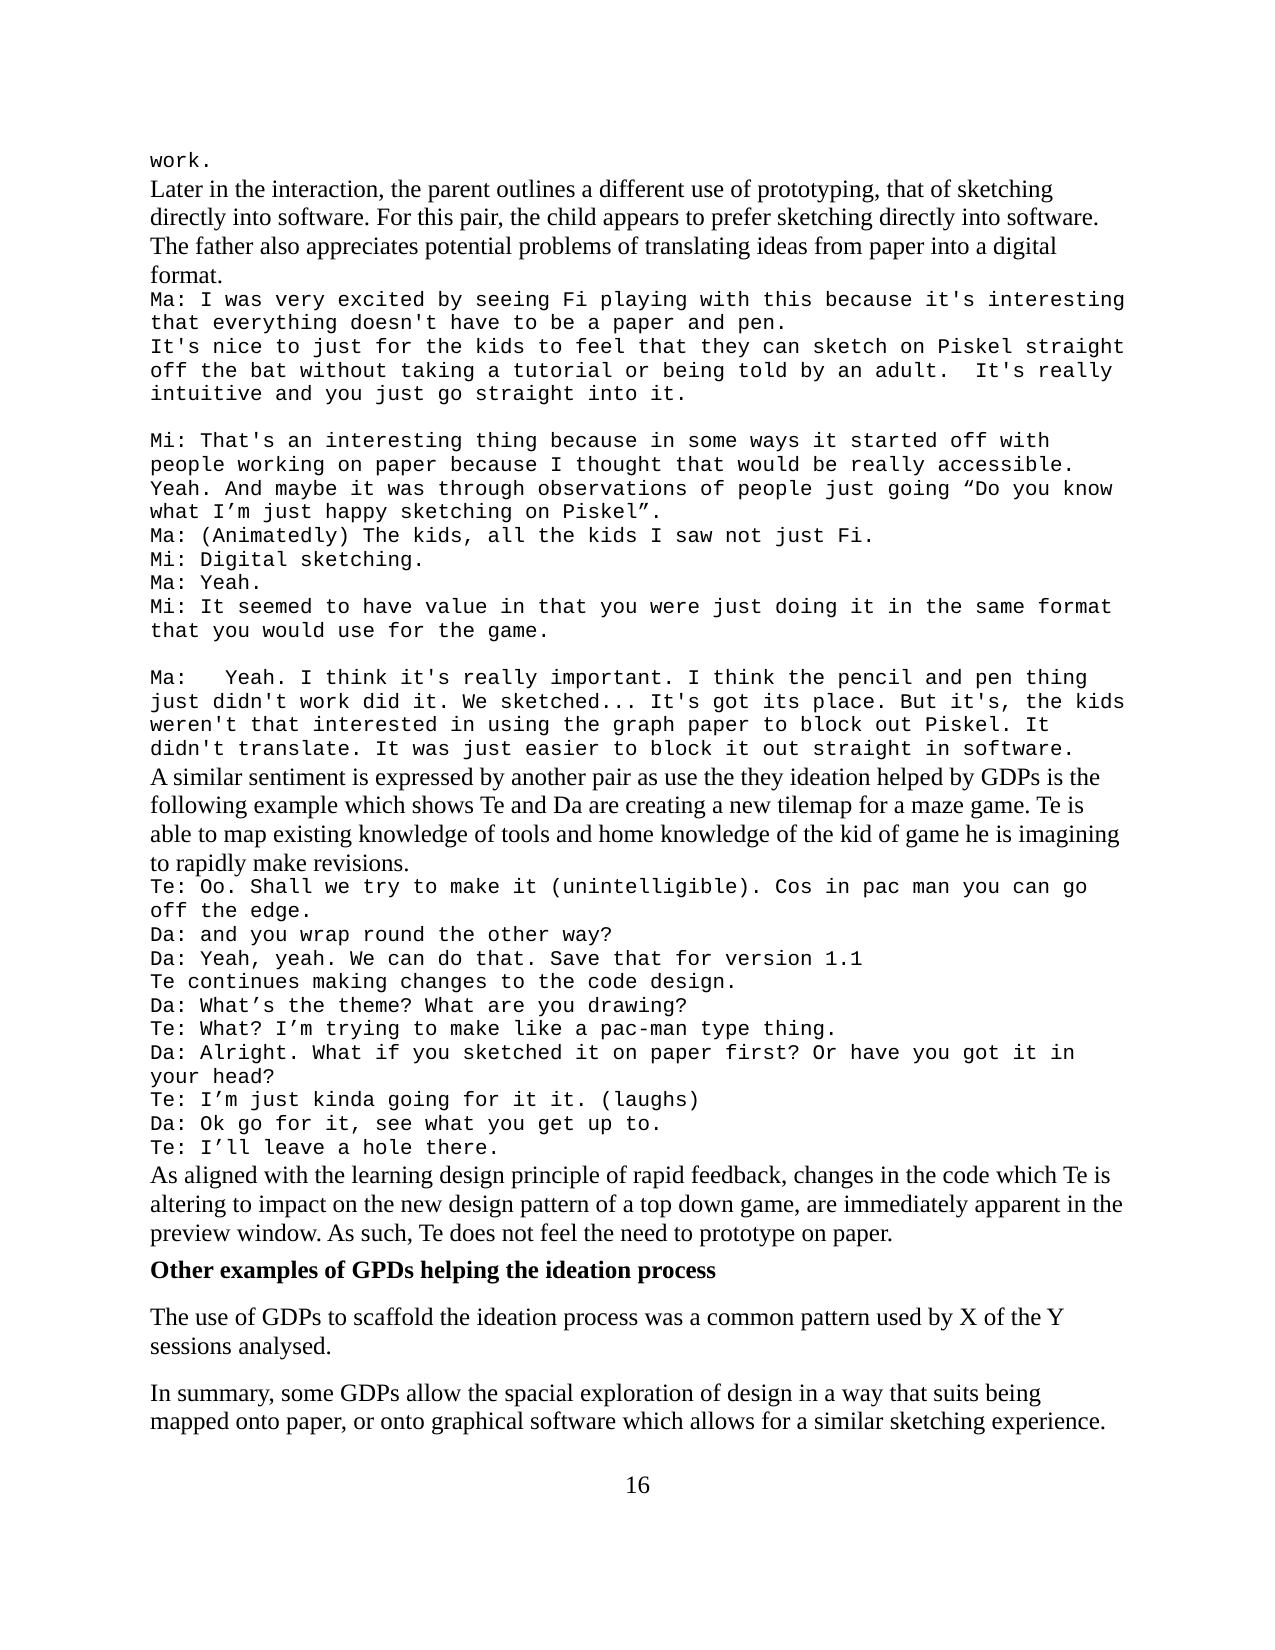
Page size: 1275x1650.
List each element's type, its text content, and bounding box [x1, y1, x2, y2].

text Da: What’s the theme? What are you drawing? [150, 995, 1125, 1018]
text Te: What? I’m trying to make like a pac-man type thing. [150, 1018, 1125, 1042]
text Da: Yeah, yeah. We can do that. Save that for version 1.1 [150, 947, 1125, 971]
text Mi: That's an interesting thing because in some ways it started off with people working on paper because I thought that would be really accessible. Yeah. And maybe it was through observations of people just going “Do you know what I’m just happy sketching on Piskel”. [150, 431, 1125, 525]
text As aligned with the learning design principle of rapid feedback, changes in the code which Te is altering to impact on the new design pattern of a top down game, are immediately apparent in the preview window. As such, Te does not feel the need to prototype on paper. [150, 1160, 1125, 1247]
text Da: Alright. What if you sketched it on paper first? Or have you got it in your head? [150, 1042, 1125, 1089]
text Mi: Digital sketching. [150, 549, 1125, 572]
text Ma: Yeah. I think it's really important. I think the pencil and pen thing just didn't work did it. We sketched... It's got its place. But it's, the kids weren't that interested in using the graph paper to block out Piskel. It didn't translate. It was just easier to block it out straight in software. [150, 667, 1125, 762]
text Te: Oo. Shall we try to make it (unintelligible). Cos in pac man you can go off the edge. [150, 877, 1125, 924]
text Te continues making changes to the code design. [150, 971, 1125, 995]
text The use of GDPs to scaffold the ideation process was a common pattern used by X of the Y sessions analysed. [150, 1302, 1125, 1360]
text Da: Ok go for it, see what you get up to. [150, 1113, 1125, 1137]
text Later in the interaction, the parent outlines a different use of prototyping, that of sketching directly into software. For this pair, the child appears to prefer sketching directly into software. The father also appreciates potential problems of translating ideas from paper into a digital format. [150, 174, 1125, 289]
text Te: I’m just kinda going for it it. (laughs) [150, 1089, 1125, 1113]
text Other examples of GPDs helping the ideation process [150, 1256, 1125, 1284]
text Ma: (Animatedly) The kids, all the kids I saw not just Fi. [150, 525, 1125, 549]
text Ma: I was very excited by seeing Fi playing with this because it's interesting that everything doesn't have to be a paper and pen. [150, 289, 1125, 336]
text Da: and you wrap round the other way? [150, 924, 1125, 947]
text A similar sentiment is expressed by another pair as use the they ideation helped by GDPs is the following example which shows Te and Da are creating a new tilemap for a maze game. Te is able to map existing knowledge of tools and home knowledge of the kid of game he is imagining to rapidly make revisions. [150, 762, 1125, 877]
text work. [150, 150, 1125, 174]
text It's nice to just for the kids to feel that they can sketch on Piskel straight off the bat without taking a tutorial or being told by an adult. It's really intuitive and you just go straight into it. [150, 336, 1125, 407]
text In summary, some GDPs allow the spacial exploration of design in a way that suits being mapped onto paper, or onto graphical software which allows for a similar sketching experience. [150, 1378, 1125, 1435]
text Ma: Yeah. [150, 572, 1125, 596]
text Mi: It seemed to have value in that you were just doing it in the same format that you would use for the game. [150, 596, 1125, 643]
text Te: I’ll leave a hole there. [150, 1137, 1125, 1160]
